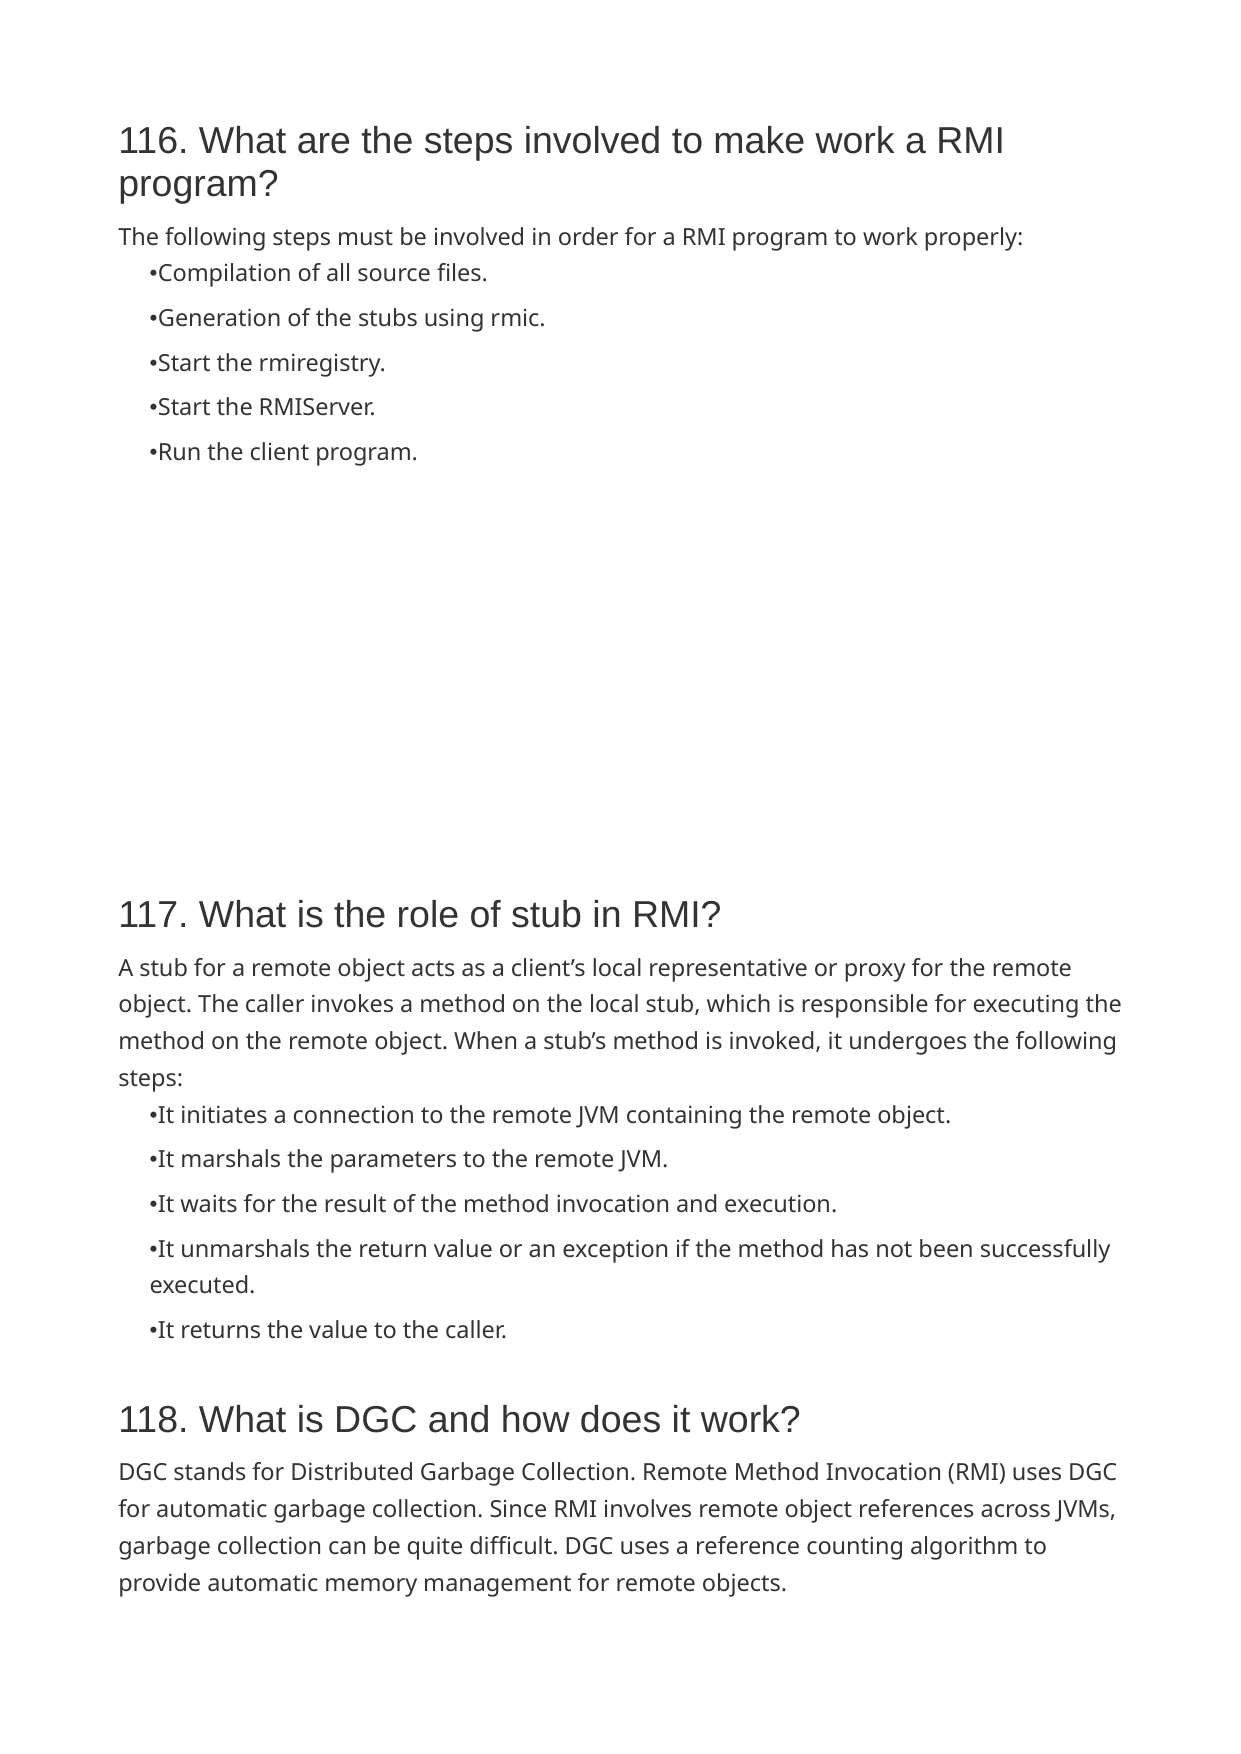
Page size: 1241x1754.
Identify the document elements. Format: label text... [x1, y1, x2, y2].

list It returns the value to the caller. [134, 1313, 1122, 1345]
text A stub for a remote object acts as a client’s local representative or proxy for the remote object. The caller invokes a method on the local stub, which is responsible for executing the method on the remote object. When a stub’s method is invoked, it undergoes the following steps: [118, 951, 1122, 1093]
list Start the RMIServer. [134, 391, 1122, 422]
list Run the client program. [134, 435, 1122, 467]
subtitle 118. What is DGC and how does it work? [118, 1397, 1122, 1440]
text The following steps must be involved in order for a RMI program to work properly: [118, 220, 1122, 252]
subtitle 117. What is the role of stub in RMI? [118, 892, 1122, 935]
list Generation of the stubs using rmic. [134, 301, 1122, 333]
list Start the rmiregistry. [134, 346, 1122, 378]
list It waits for the result of the method invocation and execution. [134, 1187, 1122, 1219]
list It initiates a connection to the remote JVM containing the remote object. [134, 1098, 1122, 1130]
list Compilation of all source files. [134, 257, 1122, 289]
text DGC stands for Distributed Garbage Collection. Remote Method Invocation (RMI) uses DGC for automatic garbage collection. Since RMI involves remote object references across JVMs, garbage collection can be quite difficult. DGC uses a reference counting algorithm to provide automatic memory management for remote objects. [118, 1456, 1122, 1598]
list It marshals the parameters to the remote JVM. [134, 1143, 1122, 1175]
list It unmarshals the return value or an exception if the method has not been successfully executed. [134, 1232, 1122, 1301]
subtitle 116. What are the steps involved to make work a RMI program? [118, 118, 1122, 204]
